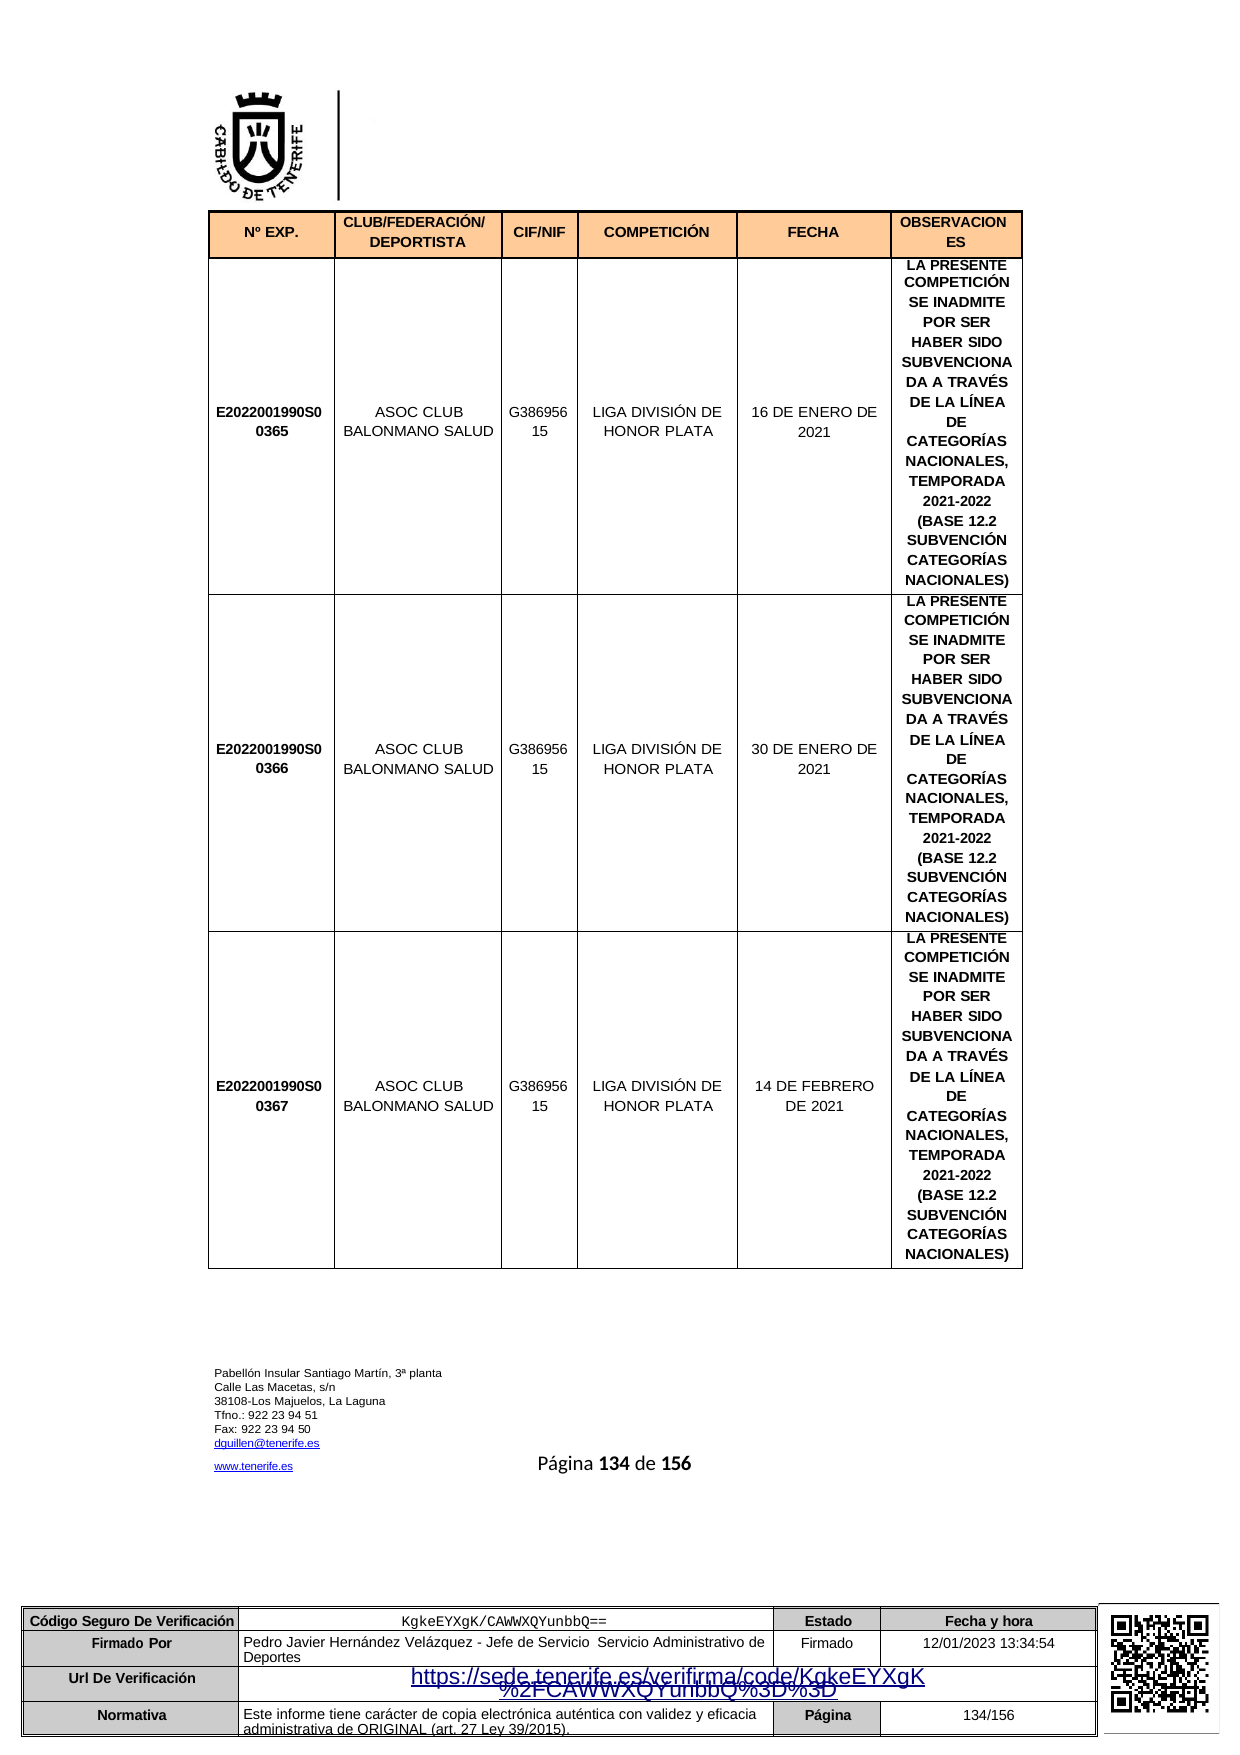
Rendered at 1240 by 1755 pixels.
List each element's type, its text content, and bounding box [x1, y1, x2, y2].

table_cell [209, 573, 334, 594]
table_cell [335, 830, 501, 850]
table_cell [578, 315, 737, 334]
table_cell [738, 315, 891, 334]
table_cell [209, 553, 334, 572]
table_cell [335, 652, 501, 672]
table_cell [578, 553, 737, 572]
table_cell [502, 374, 577, 394]
table_cell [502, 1048, 577, 1068]
table_cell [502, 910, 577, 931]
table_cell LIGA DIVISIÓN DE HONOR PLATA [578, 731, 737, 791]
table_cell [335, 672, 501, 691]
table_cell [578, 1227, 737, 1247]
table_cell SE INADMITE [892, 295, 1022, 314]
table_cell [502, 315, 577, 334]
table_cell [578, 989, 737, 1009]
table_cell [209, 932, 334, 949]
table_cell [209, 791, 334, 811]
table_cell [335, 315, 501, 334]
table_cell [502, 791, 577, 811]
table_cell [578, 811, 737, 830]
table_header COMPETICIÓN [579, 213, 736, 257]
table_cell SUBVENCIONA [892, 1029, 1022, 1048]
table_cell [209, 454, 334, 473]
table_cell [738, 791, 891, 811]
table_cell [738, 335, 891, 354]
table_cell [502, 850, 577, 870]
table_cell E2022001990S0 0366 [209, 731, 334, 791]
table_cell [578, 890, 737, 909]
table_cell [502, 454, 577, 473]
table_cell [738, 910, 891, 931]
table_cell [578, 632, 737, 652]
table_cell [502, 612, 577, 632]
table_cell LIGA DIVISIÓN DE HONOR PLATA [578, 394, 737, 454]
table_cell [335, 850, 501, 870]
table_cell 2021-2022 [892, 493, 1022, 513]
table_cell [578, 493, 737, 513]
table_cell [578, 910, 737, 931]
table_cell [578, 1187, 737, 1207]
table_cell [738, 890, 891, 909]
table_cell [578, 595, 737, 612]
table_cell [502, 335, 577, 354]
table_cell [209, 315, 334, 334]
table_cell [209, 969, 334, 989]
table_cell [578, 1207, 737, 1227]
text Pabellón Insular Santiago Martín, 3ª planta Calle Las Macetas, s/n [214, 1367, 467, 1394]
table_cell [738, 672, 891, 691]
table_cell [502, 870, 577, 890]
table_cell [578, 1009, 737, 1028]
table_cell [209, 374, 334, 394]
table_cell [578, 850, 737, 870]
table_cell [738, 830, 891, 850]
table_cell [335, 493, 501, 513]
table_cell 16 DE ENERO DE 2021 [738, 394, 891, 454]
table_cell [738, 295, 891, 314]
table_cell [335, 354, 501, 374]
table_cell [738, 652, 891, 672]
table_cell [738, 711, 891, 731]
table_cell [335, 1009, 501, 1028]
table_cell [209, 595, 334, 612]
table_cell [335, 612, 501, 632]
table_cell [738, 553, 891, 572]
table_cell [335, 989, 501, 1009]
table_cell TEMPORADA [892, 474, 1022, 493]
table_cell [578, 1148, 737, 1167]
table_cell [738, 454, 891, 473]
table_cell [502, 513, 577, 533]
table_cell [335, 632, 501, 652]
table_cell [502, 259, 577, 275]
table_cell (BASE 12.2 [892, 513, 1022, 533]
table_cell [502, 1128, 577, 1147]
table_header Nº EXP. [210, 213, 334, 257]
table_cell LA PRESENTE [892, 595, 1022, 612]
table_cell ASOC CLUB BALONMANO SALUD [335, 731, 501, 791]
table_cell 2021-2022 [892, 1168, 1022, 1187]
table_cell [502, 295, 577, 314]
table_cell NACIONALES, [892, 1128, 1022, 1147]
table_cell [335, 335, 501, 354]
table_cell [502, 1009, 577, 1028]
table_cell CATEGORÍAS [892, 1227, 1022, 1247]
table_cell G386956 15 [502, 394, 577, 454]
table_cell TEMPORADA [892, 1148, 1022, 1167]
table_cell SUBVENCIÓN [892, 870, 1022, 890]
table_cell COMPETICIÓN [892, 612, 1022, 632]
table_cell TEMPORADA [892, 811, 1022, 830]
table_cell ASOC CLUB BALONMANO SALUD [335, 394, 501, 454]
table_cell [502, 1207, 577, 1227]
table_cell [578, 573, 737, 594]
table_cell [335, 969, 501, 989]
table_cell POR SER [892, 315, 1022, 334]
table_cell [335, 1207, 501, 1227]
table_cell [738, 595, 891, 612]
table_cell [209, 1148, 334, 1167]
table_cell [738, 374, 891, 394]
table_cell HABER SIDO [892, 672, 1022, 691]
table_cell [502, 1029, 577, 1048]
table_cell ASOC CLUB BALONMANO SALUD [335, 1068, 501, 1128]
table_cell [502, 811, 577, 830]
table_cell (BASE 12.2 [892, 850, 1022, 870]
table_cell [502, 275, 577, 295]
table_cell [502, 493, 577, 513]
table_cell [335, 1128, 501, 1147]
table_cell [578, 612, 737, 632]
table_cell [209, 632, 334, 652]
table_cell [578, 870, 737, 890]
table_cell [738, 1247, 891, 1268]
table_cell [578, 354, 737, 374]
table_cell [578, 295, 737, 314]
table_cell [335, 1168, 501, 1187]
table_cell [209, 989, 334, 1009]
table_cell [209, 513, 334, 533]
table_cell POR SER [892, 652, 1022, 672]
table_cell [578, 533, 737, 553]
table_cell [209, 1009, 334, 1028]
table_cell [738, 870, 891, 890]
table_cell [502, 1148, 577, 1167]
table_cell [335, 890, 501, 909]
table_cell [578, 691, 737, 711]
table_cell POR SER [892, 989, 1022, 1009]
table_cell G386956 15 [502, 1068, 577, 1128]
table_cell [502, 1247, 577, 1268]
table_cell [335, 259, 501, 275]
table_cell [209, 533, 334, 553]
table_cell [578, 335, 737, 354]
table_cell [738, 932, 891, 949]
table_cell DA A TRAVÉS [892, 1048, 1022, 1068]
table_cell [335, 374, 501, 394]
table_cell [209, 295, 334, 314]
table_cell [502, 553, 577, 572]
table_cell [335, 1148, 501, 1167]
table_cell [335, 595, 501, 612]
table_cell [502, 1168, 577, 1187]
table_cell 2021-2022 [892, 830, 1022, 850]
table_cell [502, 989, 577, 1009]
table_cell NACIONALES) [892, 1247, 1022, 1268]
table_cell NACIONALES, [892, 454, 1022, 473]
table_cell [738, 1048, 891, 1068]
table_cell [209, 354, 334, 374]
table_cell [335, 791, 501, 811]
table_cell [738, 474, 891, 493]
table_cell 14 DE FEBRERO DE 2021 [738, 1068, 891, 1128]
table_cell [209, 474, 334, 493]
table_cell [335, 691, 501, 711]
table_cell [502, 632, 577, 652]
table_cell CATEGORÍAS [892, 890, 1022, 909]
table_cell HABER SIDO [892, 335, 1022, 354]
table_cell [209, 811, 334, 830]
table_cell [738, 969, 891, 989]
text dguillen@tenerife.es [214, 1437, 1110, 1450]
table_cell [335, 513, 501, 533]
table_cell DA A TRAVÉS [892, 374, 1022, 394]
table_cell [209, 275, 334, 295]
table_cell [738, 275, 891, 295]
table_cell [502, 1227, 577, 1247]
table_cell [209, 711, 334, 731]
table_cell [209, 870, 334, 890]
table_cell [738, 612, 891, 632]
table_cell [209, 652, 334, 672]
table_cell [502, 969, 577, 989]
table_cell [502, 890, 577, 909]
table_cell [209, 691, 334, 711]
text www.tenerife.es Página 134 de 156 [214, 1450, 1110, 1475]
table_cell [578, 1048, 737, 1068]
table_cell [335, 1048, 501, 1068]
table_cell [335, 932, 501, 949]
table_cell [335, 474, 501, 493]
table_cell [738, 949, 891, 969]
table_cell NACIONALES) [892, 910, 1022, 931]
table_cell [738, 1009, 891, 1028]
table_cell [738, 1168, 891, 1187]
table_cell [738, 259, 891, 275]
table_cell SE INADMITE [892, 969, 1022, 989]
table_cell [209, 850, 334, 870]
table_cell HABER SIDO [892, 1009, 1022, 1028]
table_cell [335, 870, 501, 890]
table_cell [578, 259, 737, 275]
table_cell [578, 374, 737, 394]
table_cell LIGA DIVISIÓN DE HONOR PLATA [578, 1068, 737, 1128]
table_cell [335, 1029, 501, 1048]
table_cell [335, 275, 501, 295]
table_cell [335, 1247, 501, 1268]
table_cell [209, 1029, 334, 1048]
table_cell [335, 1187, 501, 1207]
table_cell [578, 454, 737, 473]
table_cell [738, 573, 891, 594]
table_cell [738, 989, 891, 1009]
table_cell [209, 612, 334, 632]
table_cell [335, 949, 501, 969]
text 38108-Los Majuelos, La Laguna Tfno.: 922 23 94 51 [214, 1395, 413, 1422]
table_cell [502, 573, 577, 594]
table_cell [738, 1029, 891, 1048]
table_cell [502, 711, 577, 731]
table_cell [578, 949, 737, 969]
table_cell [738, 354, 891, 374]
table_cell [578, 1247, 737, 1268]
text Fax: 922 23 94 50 [214, 1423, 1110, 1436]
table_header CIF/NIF [503, 213, 577, 257]
table_cell 30 DE ENERO DE 2021 [738, 731, 891, 791]
table_cell [578, 932, 737, 949]
table_cell [209, 1247, 334, 1268]
table_cell [578, 711, 737, 731]
table_cell NACIONALES) [892, 573, 1022, 594]
table_cell CATEGORÍAS [892, 553, 1022, 572]
table_cell [209, 1227, 334, 1247]
table_cell [738, 1148, 891, 1167]
table_cell [502, 652, 577, 672]
table_cell [738, 811, 891, 830]
table_cell [738, 691, 891, 711]
table_cell [335, 533, 501, 553]
table_cell [738, 632, 891, 652]
table_cell [209, 949, 334, 969]
table_cell [209, 1128, 334, 1147]
table_cell G386956 15 [502, 731, 577, 791]
table_cell [738, 1207, 891, 1227]
table_cell [738, 513, 891, 533]
table_cell DE LA LÍNEA DE CATEGORÍAS [892, 394, 1022, 454]
table_cell [578, 1168, 737, 1187]
table_cell [209, 830, 334, 850]
table_cell [738, 850, 891, 870]
table_cell [578, 830, 737, 850]
table_cell [335, 553, 501, 572]
table_cell [502, 932, 577, 949]
table_cell [209, 259, 334, 275]
table_cell [578, 652, 737, 672]
table_cell [209, 910, 334, 931]
table_header FECHA [738, 213, 890, 257]
table_cell [578, 474, 737, 493]
table_cell [209, 1168, 334, 1187]
table_cell [502, 354, 577, 374]
table_cell [578, 969, 737, 989]
table_cell [335, 711, 501, 731]
table_cell [738, 1187, 891, 1207]
table_cell DE LA LÍNEA DE CATEGORÍAS [892, 1068, 1022, 1128]
table_cell [578, 672, 737, 691]
table_cell [578, 275, 737, 295]
table_cell [209, 493, 334, 513]
table_cell [738, 493, 891, 513]
table_cell [502, 691, 577, 711]
table_cell SUBVENCIÓN [892, 533, 1022, 553]
table_cell [578, 1128, 737, 1147]
table_cell [335, 910, 501, 931]
table_cell [578, 1029, 737, 1048]
table_cell [502, 533, 577, 553]
table_cell (BASE 12.2 [892, 1187, 1022, 1207]
table_cell [335, 1227, 501, 1247]
table_cell E2022001990S0 0367 [209, 1068, 334, 1128]
table_cell [502, 949, 577, 969]
table_cell [578, 513, 737, 533]
table_cell [335, 454, 501, 473]
table_cell [738, 1227, 891, 1247]
table_cell [502, 474, 577, 493]
table_cell [209, 672, 334, 691]
table_cell [209, 335, 334, 354]
table_cell LA PRESENTE [892, 932, 1022, 949]
table_cell [335, 573, 501, 594]
table_cell [502, 595, 577, 612]
table_cell COMPETICIÓN [892, 949, 1022, 969]
table_cell [502, 1187, 577, 1207]
table_cell [738, 533, 891, 553]
table_cell COMPETICIÓN [892, 275, 1022, 295]
table_cell DA A TRAVÉS [892, 711, 1022, 731]
table_cell [738, 1128, 891, 1147]
table_cell NACIONALES, [892, 791, 1022, 811]
table_cell [209, 1187, 334, 1207]
table_header OBSERVACION ES [892, 213, 1021, 257]
table_cell [578, 791, 737, 811]
table_cell [335, 295, 501, 314]
table_cell [209, 890, 334, 909]
table_cell [502, 672, 577, 691]
table_header CLUB/FEDERACIÓN/ DEPORTISTA [336, 213, 501, 257]
table_cell DE LA LÍNEA DE CATEGORÍAS [892, 731, 1022, 791]
table_cell SUBVENCIÓN [892, 1207, 1022, 1227]
table_cell SUBVENCIONA [892, 354, 1022, 374]
table_cell [502, 830, 577, 850]
table_cell E2022001990S0 0365 [209, 394, 334, 454]
table_cell [335, 811, 501, 830]
table_cell LA PRESENTE [892, 259, 1022, 275]
table_cell [209, 1207, 334, 1227]
table_cell SUBVENCIONA [892, 691, 1022, 711]
table_cell SE INADMITE [892, 632, 1022, 652]
table_cell [209, 1048, 334, 1068]
